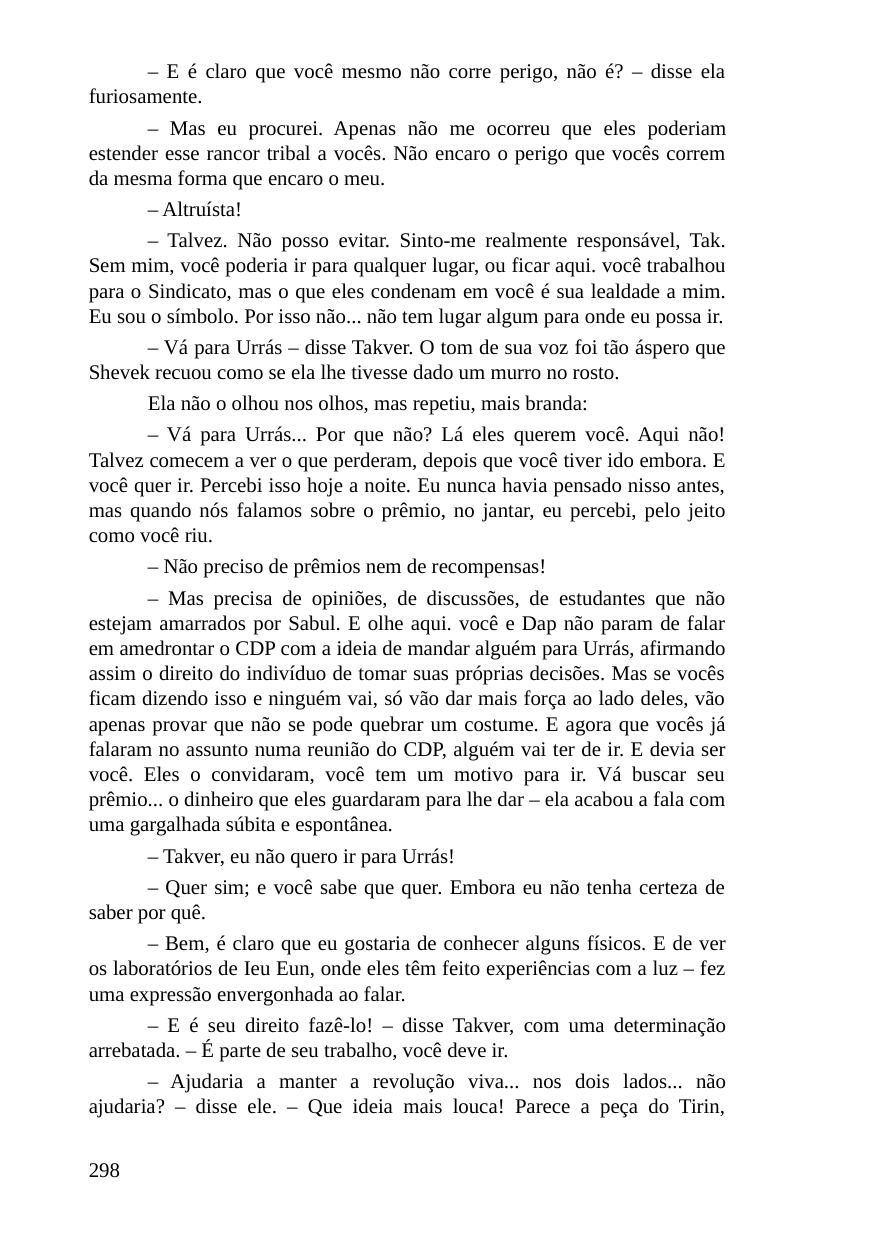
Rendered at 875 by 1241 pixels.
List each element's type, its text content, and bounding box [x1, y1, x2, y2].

text – Vá para Urrás... Por que não? Lá eles querem você. Aqui não! Talvez comecem a ver o que perderam, depois que você tiver ido embora. E você quer ir. Percebi isso hoje a noite. Eu nunca havia pensado nisso antes, mas quando nós falamos sobre o prêmio, no jantar, eu percebi, pelo jeito como você riu. [88, 422, 726, 547]
text – Bem, é claro que eu gostaria de conhecer alguns físicos. E de ver os laboratórios de Ieu Eun, onde eles têm feito experiências com a luz – fez uma expressão envergonhada ao falar. [88, 931, 726, 1006]
text Ela não o olhou nos olhos, mas repetiu, mais branda: [88, 391, 726, 415]
text – Takver, eu não quero ir para Urrás! [88, 843, 726, 868]
text – E é seu direito fazê-lo! – disse Takver, com uma determinação arrebatada. – É parte de seu trabalho, você deve ir. [88, 1013, 726, 1062]
text – Quer sim; e você sabe que quer. Embora eu não tenha certeza de saber por quê. [88, 875, 726, 924]
text – Mas eu procurei. Apenas não me ocorreu que eles poderiam estender esse rancor tribal a vocês. Não encaro o perigo que vocês correm da mesma forma que encaro o meu. [88, 115, 726, 190]
text – Não preciso de prêmios nem de recompensas! [88, 554, 726, 578]
text – Mas precisa de opiniões, de discussões, de estudantes que não estejam amarrados por Sabul. E olhe aqui. você e Dap não param de falar em amedrontar o CDP com a ideia de mandar alguém para Urrás, afirmando assim o direito do indivíduo de tomar suas próprias decisões. Mas se vocês ficam dizendo isso e ninguém vai, só vão dar mais força ao lado deles, vão apenas provar que não se pode quebrar um costume. E agora que vocês já falaram no assunto numa reunião do CDP, alguém vai ter de ir. E devia ser você. Eles o convidaram, você tem um motivo para ir. Vá buscar seu prêmio... o dinheiro que eles guardaram para lhe dar – ela acabou a fala com uma gargalhada súbita e espontânea. [88, 586, 726, 836]
text – Ajudaria a manter a revolução viva... nos dois lados... não ajudaria? – disse ele. – Que ideia mais louca! Parece a peça do Tirin, [88, 1069, 726, 1118]
text – Vá para Urrás – disse Takver. O tom de sua voz foi tão áspero que Shevek recuou como se ela lhe tivesse dado um murro no rosto. [88, 335, 726, 384]
text – Altruísta! [88, 197, 726, 221]
text – E é claro que você mesmo não corre perigo, não é? – disse ela furiosamente. [88, 59, 726, 108]
text – Talvez. Não posso evitar. Sinto-me realmente responsável, Tak. Sem mim, você poderia ir para qualquer lugar, ou ficar aqui. você trabalhou para o Sindicato, mas o que eles condenam em você é sua lealdade a mim. Eu sou o símbolo. Por isso não... não tem lugar algum para onde eu possa ir. [88, 228, 726, 328]
